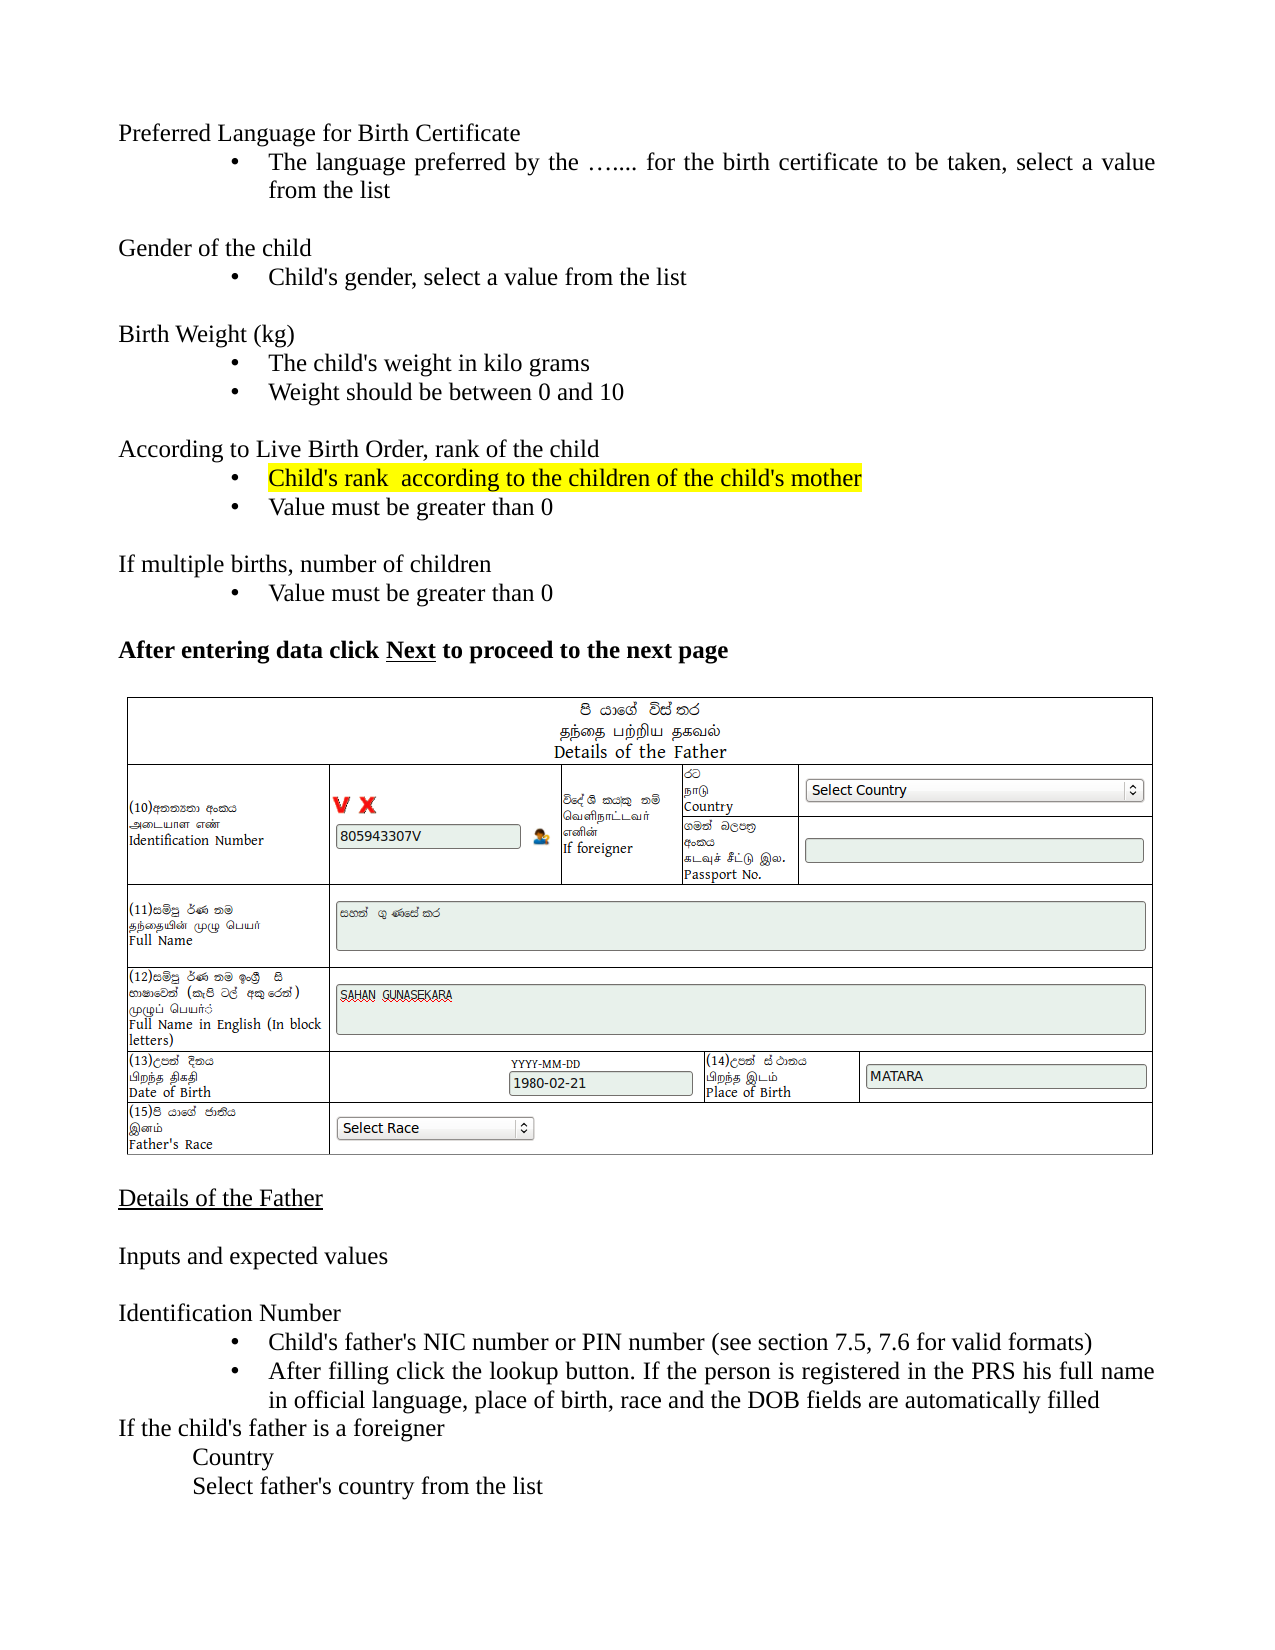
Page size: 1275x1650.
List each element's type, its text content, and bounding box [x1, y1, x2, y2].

text Gender of the child [118, 233, 1157, 262]
list Child's gender, select a value from the list [231, 262, 1157, 291]
list Child's rank according to the children of the child's mother [231, 463, 1157, 492]
list After filling click the lookup button. If the person is registered in the PRS his full name in official language, place of birth, race and the DOB fields are automatically filled [231, 1356, 1157, 1413]
text Select father's country from the list [118, 1471, 1157, 1500]
text Details of the Father [118, 1183, 1157, 1212]
text If multiple births, number of children [118, 549, 1157, 578]
list Value must be greater than 0 [231, 492, 1157, 521]
text Inputs and expected values [118, 1241, 1157, 1270]
list Value must be greater than 0 [231, 578, 1157, 607]
picture [118, 693, 1157, 1155]
text Identification Number [118, 1298, 1157, 1327]
text Preferred Language for Birth Certificate [118, 118, 1157, 147]
text Birth Weight (kg) [118, 319, 1157, 348]
text After entering data click Next to proceed to the next page [118, 636, 1157, 664]
list The child's weight in kilo grams [231, 348, 1157, 377]
list Child's father's NIC number or PIN number (see section 7.5, 7.6 for valid formats) [231, 1327, 1157, 1356]
list The language preferred by the ….... for the birth certificate to be taken, select a value from the list [231, 147, 1157, 204]
text Country [118, 1442, 1157, 1471]
text If the child's father is a foreigner [118, 1413, 1157, 1442]
text According to Live Birth Order, rank of the child [118, 434, 1157, 463]
list Weight should be between 0 and 10 [231, 377, 1157, 406]
